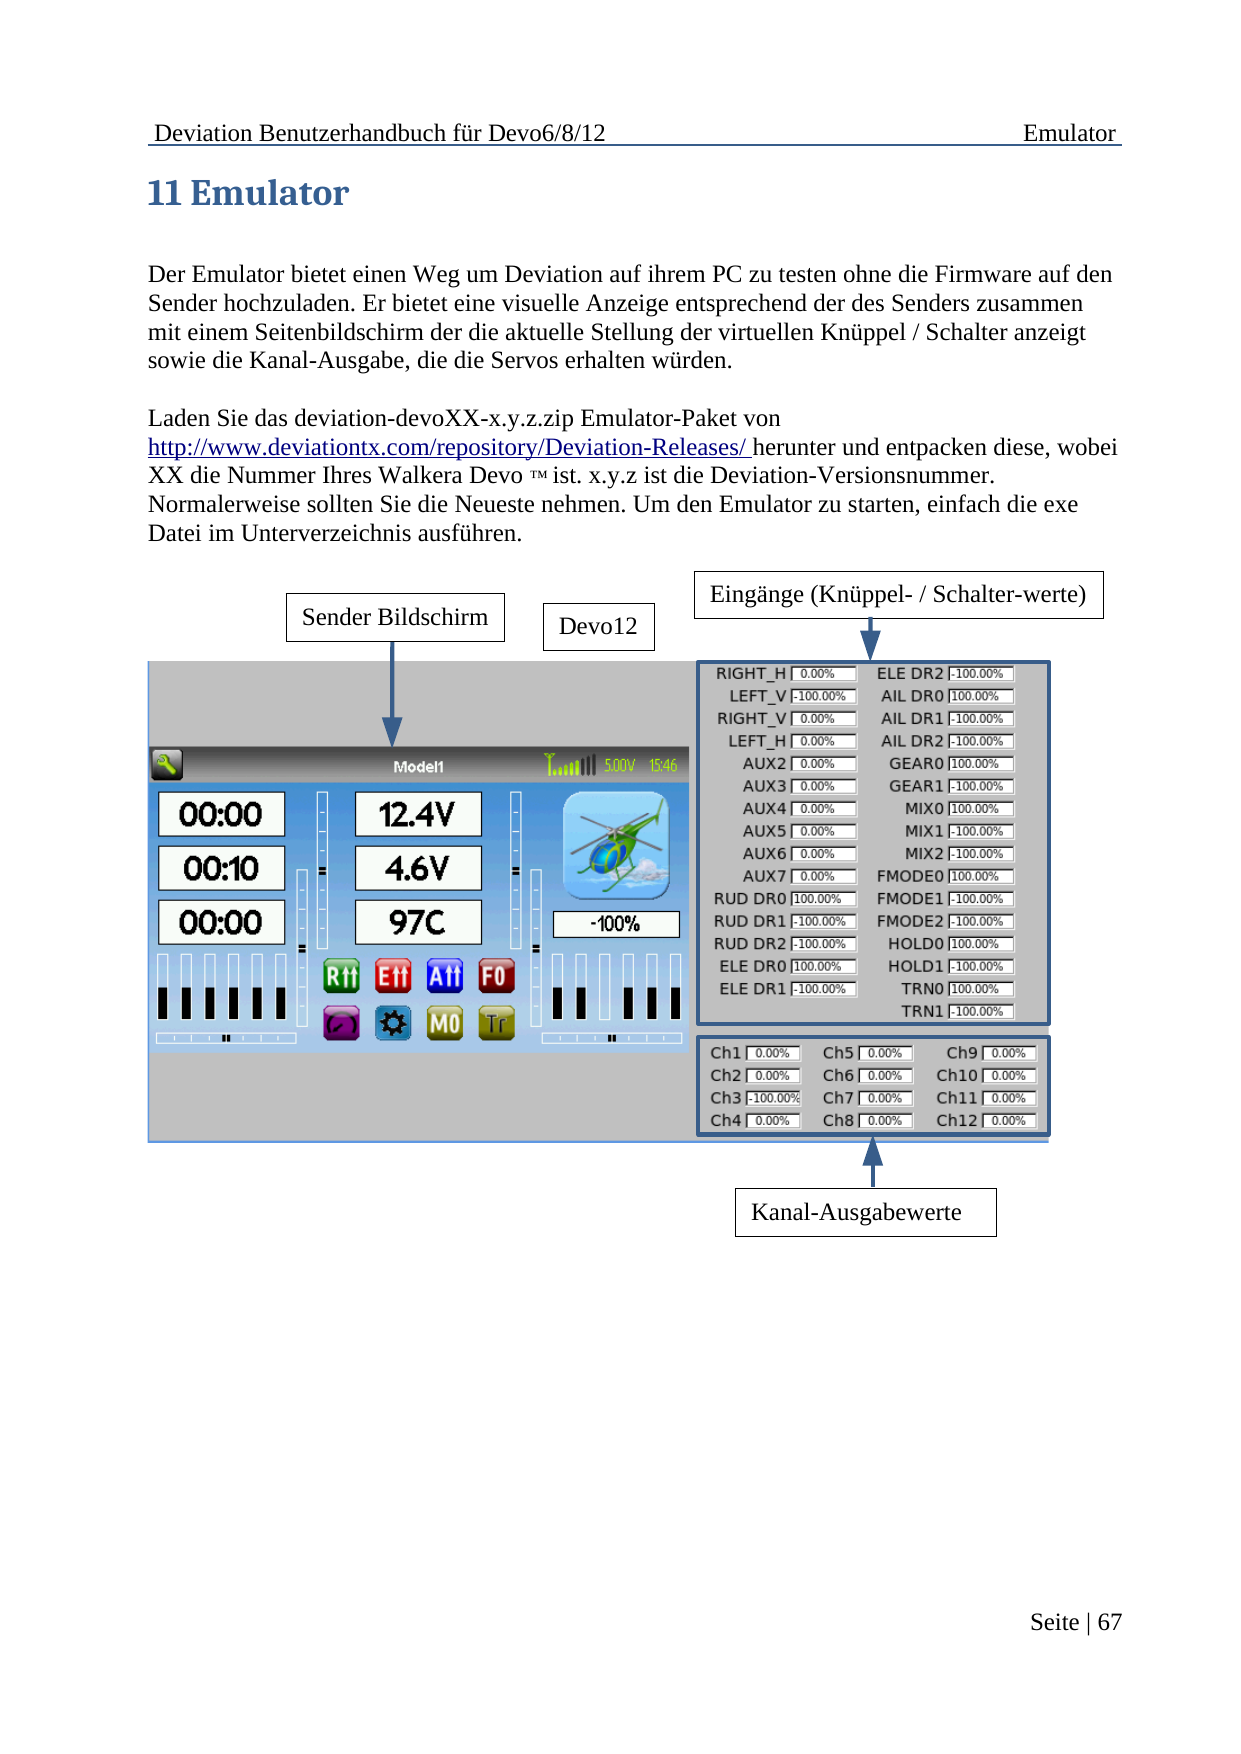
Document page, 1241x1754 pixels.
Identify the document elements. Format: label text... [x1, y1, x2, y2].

text Sender Bildschirm [302, 602, 489, 630]
picture [874, 1137, 1049, 1143]
text Eingänge (Knüppel- / Schalter-werte) [709, 579, 1088, 608]
text Devo12 [558, 611, 639, 640]
subtitle Emulator [148, 171, 1122, 214]
text Laden Sie das deviation-devoXX-x.y.z.zip Emulator-Paket von http://www.deviationtx.com/repository/Deviation-Releases/ herunter und entpacken diese, wobei XX die Nummer Ihres Walkera Devo ™ ist. x.y.z ist die Deviation-Versionsnummer. Normalerweise sollten Sie die Neueste nehmen. Um den Emulator zu starten, einfach die exe Datei im Unterverzeichnis ausführen. [148, 403, 1122, 547]
text Kanal-Ausgabewerte [751, 1197, 981, 1225]
text Der Emulator bietet einen Weg um Deviation auf ihrem PC zu testen ohne die Firmware auf den Sender hochzuladen. Er bietet eine visuelle Anzeige entsprechend der des Senders zusammen mit einem Seitenbildschirm der die aktuelle Stellung der virtuellen Knüppel / Schalter anzeigt sowie die Kanal-Ausgabe, die die Servos erhalten würden. [148, 259, 1122, 374]
picture [147, 661, 1049, 1143]
picture [700, 1039, 1047, 1132]
picture [700, 664, 1047, 1022]
